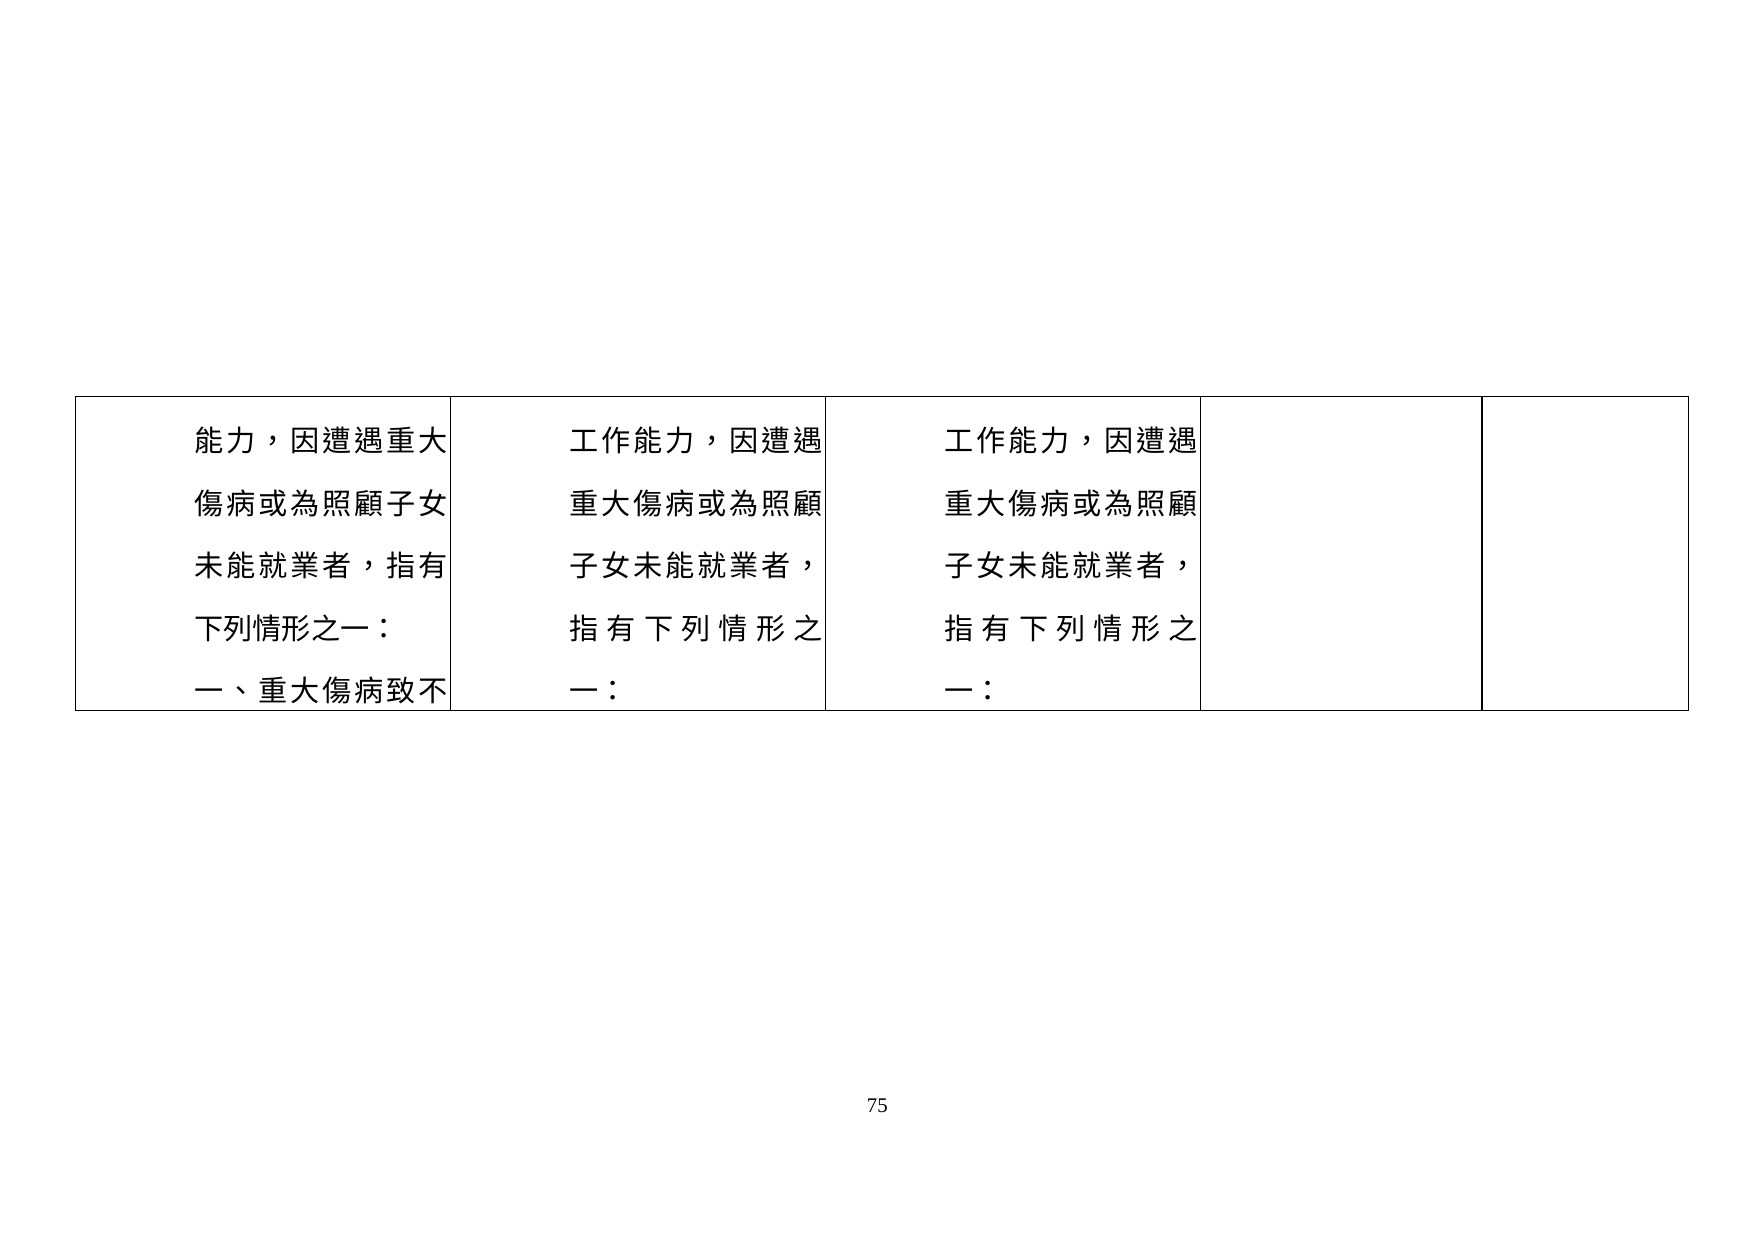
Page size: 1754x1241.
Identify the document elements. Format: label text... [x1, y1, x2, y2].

table_cell 工作能力，因遭遇重大傷病或為照顧子女未能就業者，指有下列情形之一： [826, 397, 1200, 710]
table_cell 工作能力，因遭遇重大傷病或為照顧子女未能就業者，指有下列情形之一： [451, 397, 825, 710]
table_cell [1483, 397, 1688, 710]
table_cell 能力，因遭遇重大傷病或為照顧子女未能就業者，指有下列情形之一： 一、重大傷病致不 [76, 397, 450, 710]
table_cell [1201, 397, 1481, 710]
